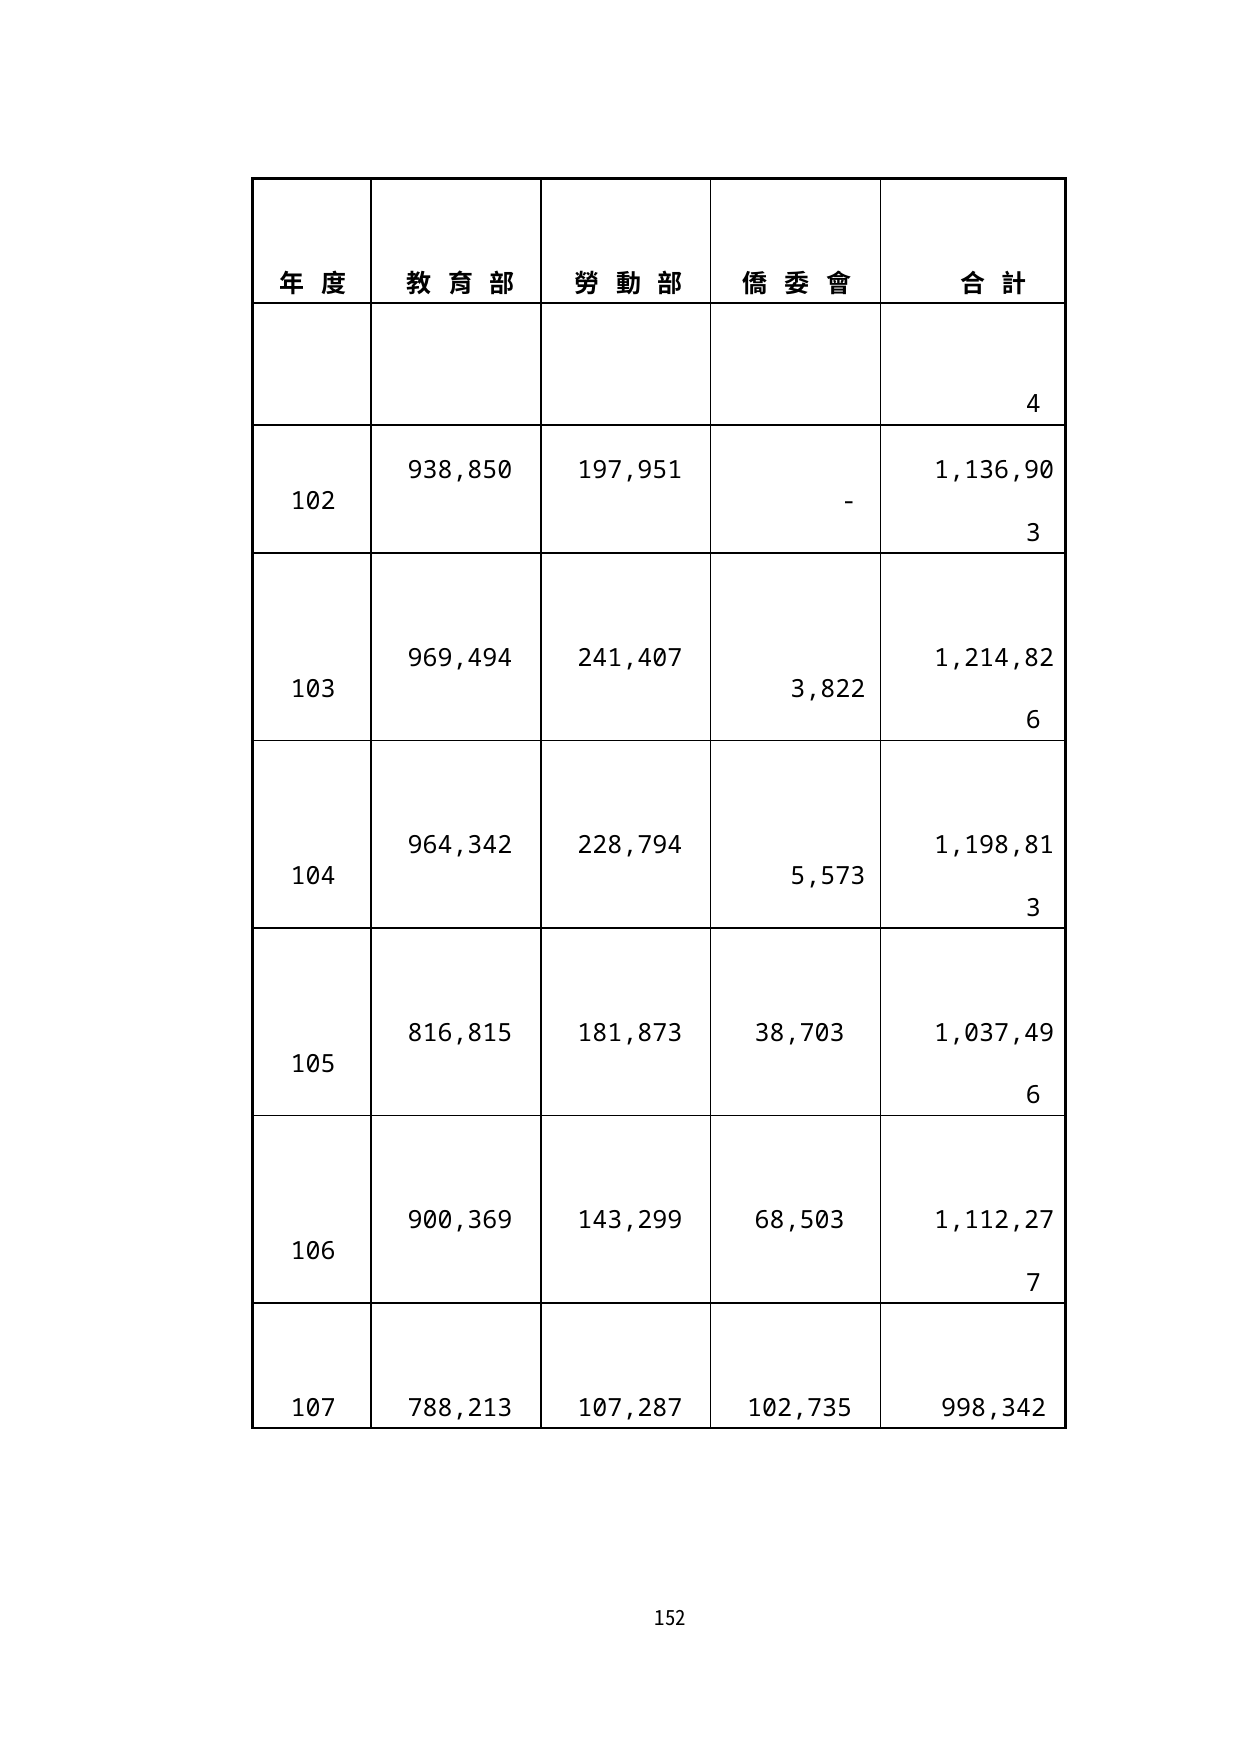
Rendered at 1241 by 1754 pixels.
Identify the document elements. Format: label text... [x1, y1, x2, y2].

table_cell 38,703 [711, 929, 880, 1115]
table_cell 900,369 [372, 1116, 540, 1302]
table_cell 5,573 [711, 741, 880, 927]
table_cell 241,407 [542, 554, 710, 740]
table_cell [372, 304, 540, 424]
table_cell 103 [254, 554, 370, 740]
table_cell 106 [254, 1116, 370, 1302]
table_cell 1,198,813 [881, 741, 1064, 927]
table_cell - [711, 304, 880, 424]
table_cell 228,794 [542, 741, 710, 927]
table_cell 102 [254, 426, 370, 552]
table_cell 788,213 [372, 1304, 540, 1427]
table_cell 105 [254, 929, 370, 1115]
table_cell 969,494 [372, 554, 540, 740]
table_header 僑委會 [711, 180, 880, 302]
table_cell 143,299 [542, 1116, 710, 1302]
table_cell 1,037,496 [881, 929, 1064, 1115]
table_header 教育部 [372, 180, 540, 302]
table_cell 181,873 [542, 929, 710, 1115]
table_cell 197,951 [542, 426, 710, 552]
table_cell 938,850 [372, 426, 540, 552]
table_cell [542, 304, 710, 424]
table_cell 68,503 [711, 1116, 880, 1302]
table_cell [254, 304, 370, 424]
table_cell 1,214,826 [881, 554, 1064, 740]
table_cell 964,342 [372, 741, 540, 927]
table_cell 998,342 [881, 1304, 1064, 1427]
table_cell - [711, 426, 880, 552]
table_cell 1,112,277 [881, 1116, 1064, 1302]
table_cell 1,136,903 [881, 426, 1064, 552]
table_cell 107 [254, 1304, 370, 1427]
table_cell 4 [881, 304, 1064, 424]
table_cell 816,815 [372, 929, 540, 1115]
table_header 勞動部 [542, 180, 710, 302]
table_cell 3,822 [711, 554, 880, 740]
table_cell 102,735 [711, 1304, 880, 1427]
table_cell 104 [254, 741, 370, 927]
table_cell 107,287 [542, 1304, 710, 1427]
table_header 年度 [254, 180, 370, 302]
table_header 合計 [881, 180, 1064, 302]
